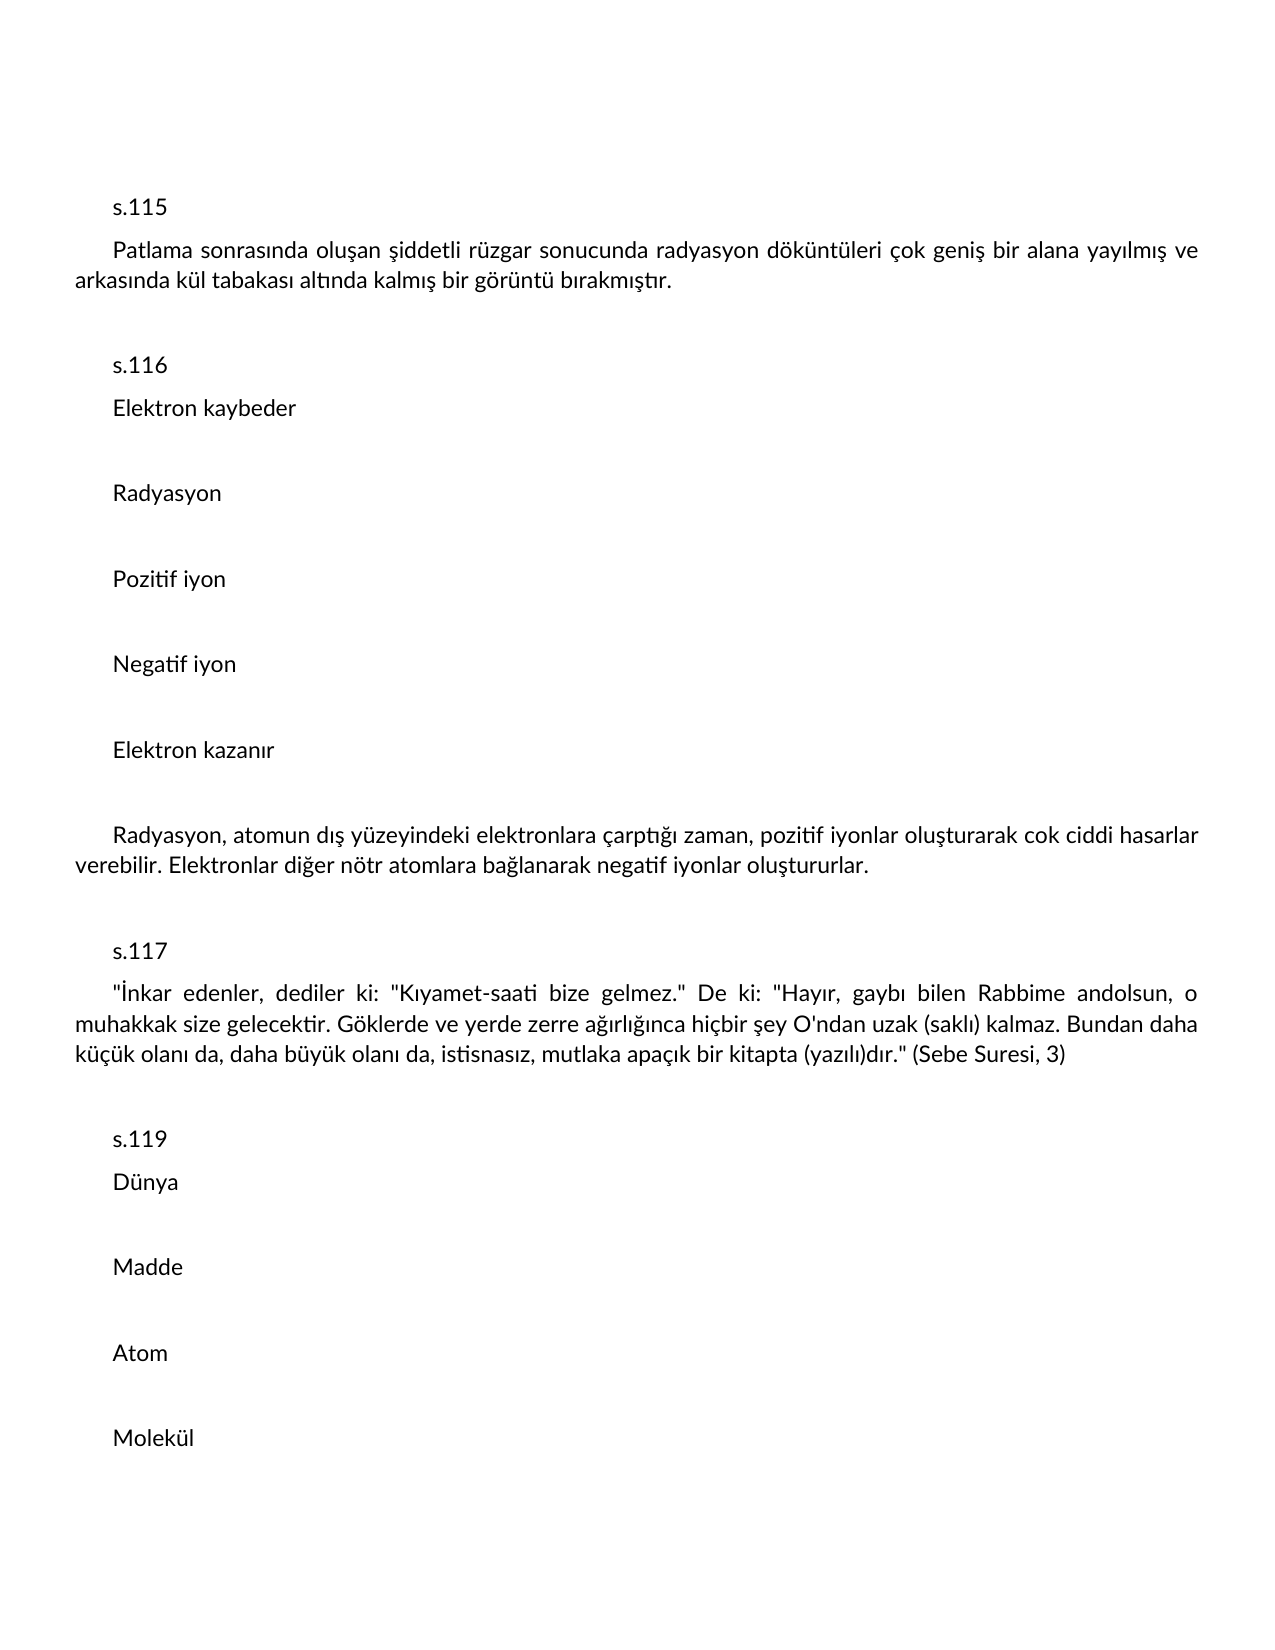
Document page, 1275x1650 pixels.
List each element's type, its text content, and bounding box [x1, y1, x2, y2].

text Radyasyon [75, 479, 1200, 507]
text s.119 [75, 1125, 1200, 1152]
text "İnkar edenler, dediler ki: "Kıyamet-saati bize gelmez." De ki: "Hayır, gaybı bilen Rabbime andolsun, o muhakkak size gelecektir. Göklerde ve yerde zerre ağırlığınca hiçbir şey O'ndan uzak (saklı) kalmaz. Bundan daha küçük olanı da, daha büyük olanı da, istisnasız, mutlaka apaçık bir kitapta (yazılı)dır." (Sebe Suresi, 3) [75, 979, 1200, 1067]
text Patlama sonrasında oluşan şiddetli rüzgar sonucunda radyasyon döküntüleri çok geniş bir alana yayılmış ve arkasında kül tabakası altında kalmış bir görüntü bırakmıştır. [75, 235, 1200, 293]
text s.115 [75, 193, 1200, 220]
text Pozitif iyon [75, 564, 1200, 592]
text Elektron kaybeder [75, 394, 1200, 421]
text Radyasyon, atomun dış yüzeyindeki elektronlara çarptığı zaman, pozitif iyonlar oluşturarak cok ciddi hasarlar verebilir. Elektronlar diğer nötr atomlara bağlanarak negatif iyonlar oluştururlar. [75, 821, 1200, 878]
text Negatif iyon [75, 650, 1200, 677]
text s.116 [75, 351, 1200, 378]
text Molekül [75, 1424, 1200, 1451]
text Madde [75, 1253, 1200, 1281]
text Elektron kazanır [75, 735, 1200, 763]
text s.117 [75, 936, 1200, 964]
text Dünya [75, 1168, 1200, 1195]
text Atom [75, 1338, 1200, 1366]
